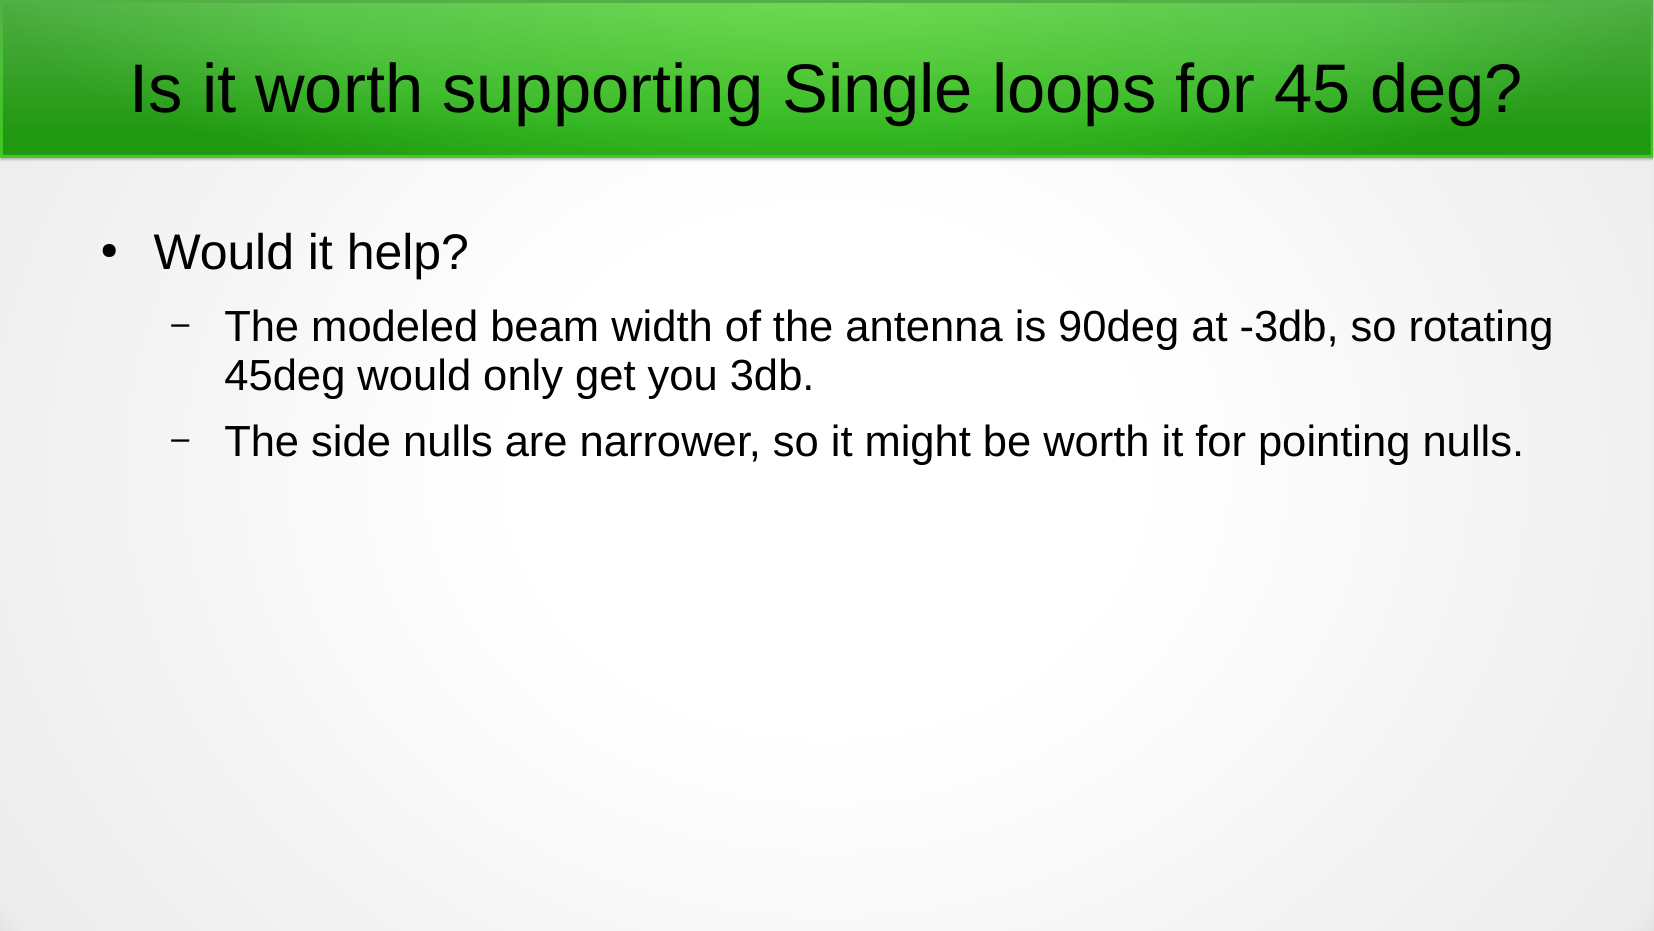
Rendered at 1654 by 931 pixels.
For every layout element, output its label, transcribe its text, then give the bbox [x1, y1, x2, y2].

list Would it help? The modeled beam width of the antenna is 90deg at -3db, so rotating 45deg would only get you 3db. The side nulls are narrower, so it might be worth it for pointing nulls. [82, 224, 1571, 764]
title Is it worth supporting Single loops for 45 deg? [82, 35, 1571, 142]
